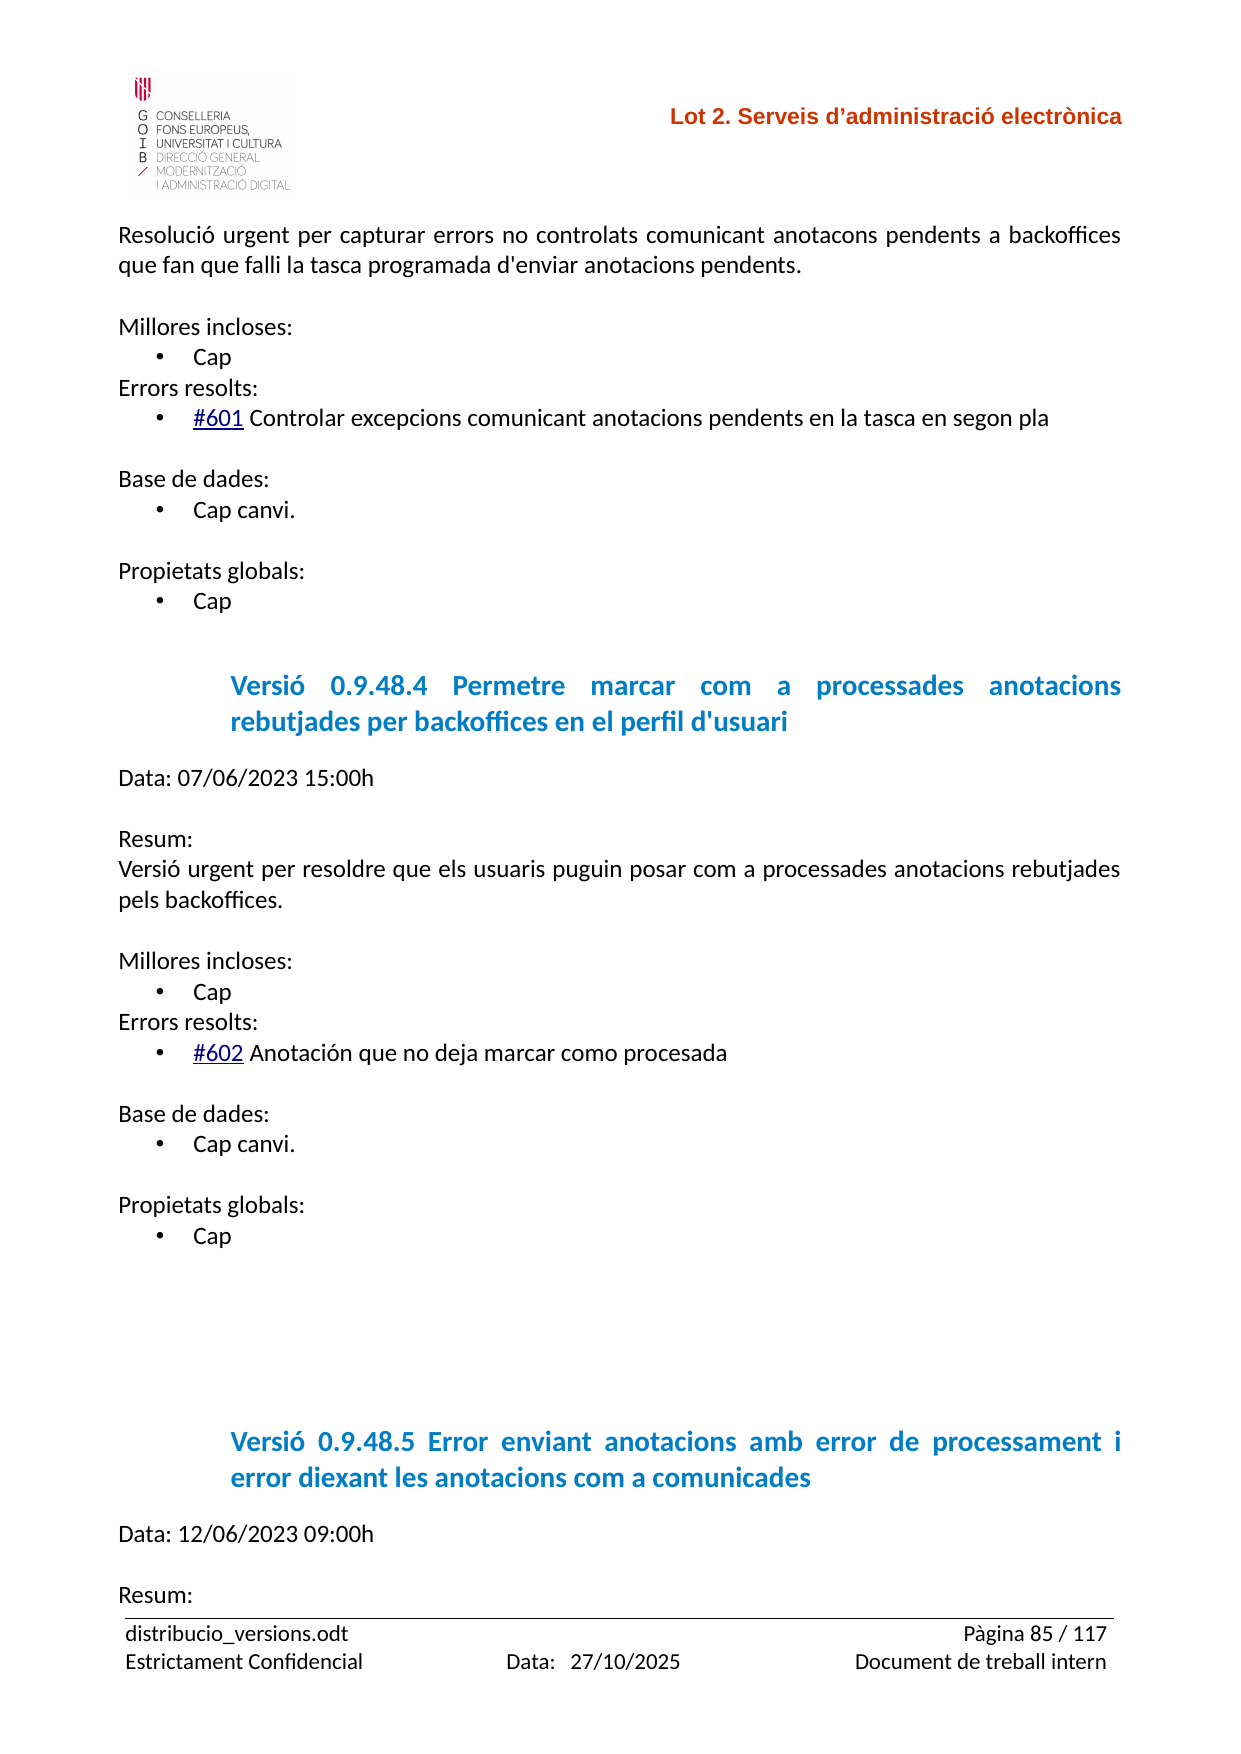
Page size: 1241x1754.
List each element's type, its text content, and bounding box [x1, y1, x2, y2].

subtitle Versió 0.9.48.4 Permetre marcar com a processades anotacions rebutjades per backoffices en el perfil d'usuari [153, 667, 1122, 738]
text Base de dades: [118, 463, 1122, 494]
picture [126, 70, 299, 197]
text Data: 07/06/2023 15:00h [118, 762, 1122, 792]
list Cap canvi. [156, 1128, 1122, 1159]
text Resum: [118, 1579, 1122, 1610]
subtitle Versió 0.9.48.5 Error enviant anotacions amb error de processament i error diexant les anotacions com a comunicades [153, 1423, 1122, 1495]
list #602 Anotación que no deja marcar como procesada [156, 1037, 1122, 1067]
text Propietats globals: [118, 555, 1122, 585]
text Resolució urgent per capturar errors no controlats comunicant anotacons pendents a backoffices que fan que falli la tasca programada d'enviar anotacions pendents. [118, 219, 1122, 280]
list Cap [156, 341, 1122, 372]
list Cap [156, 1220, 1122, 1250]
text Propietats globals: [118, 1189, 1122, 1220]
text Versió urgent per resoldre que els usuaris puguin posar com a processades anotacions rebutjades pels backoffices. [118, 853, 1122, 914]
text Errors resolts: [118, 1006, 1122, 1037]
list #601 Controlar excepcions comunicant anotacions pendents en la tasca en segon pla [156, 402, 1122, 433]
list Cap [156, 585, 1122, 616]
list Cap [156, 976, 1122, 1006]
text Errors resolts: [118, 372, 1122, 402]
list Cap canvi. [156, 494, 1122, 524]
text Resum: [118, 823, 1122, 853]
text Millores incloses: [118, 945, 1122, 976]
text Base de dades: [118, 1098, 1122, 1128]
text Millores incloses: [118, 311, 1122, 341]
text Data: 12/06/2023 09:00h [118, 1518, 1122, 1549]
